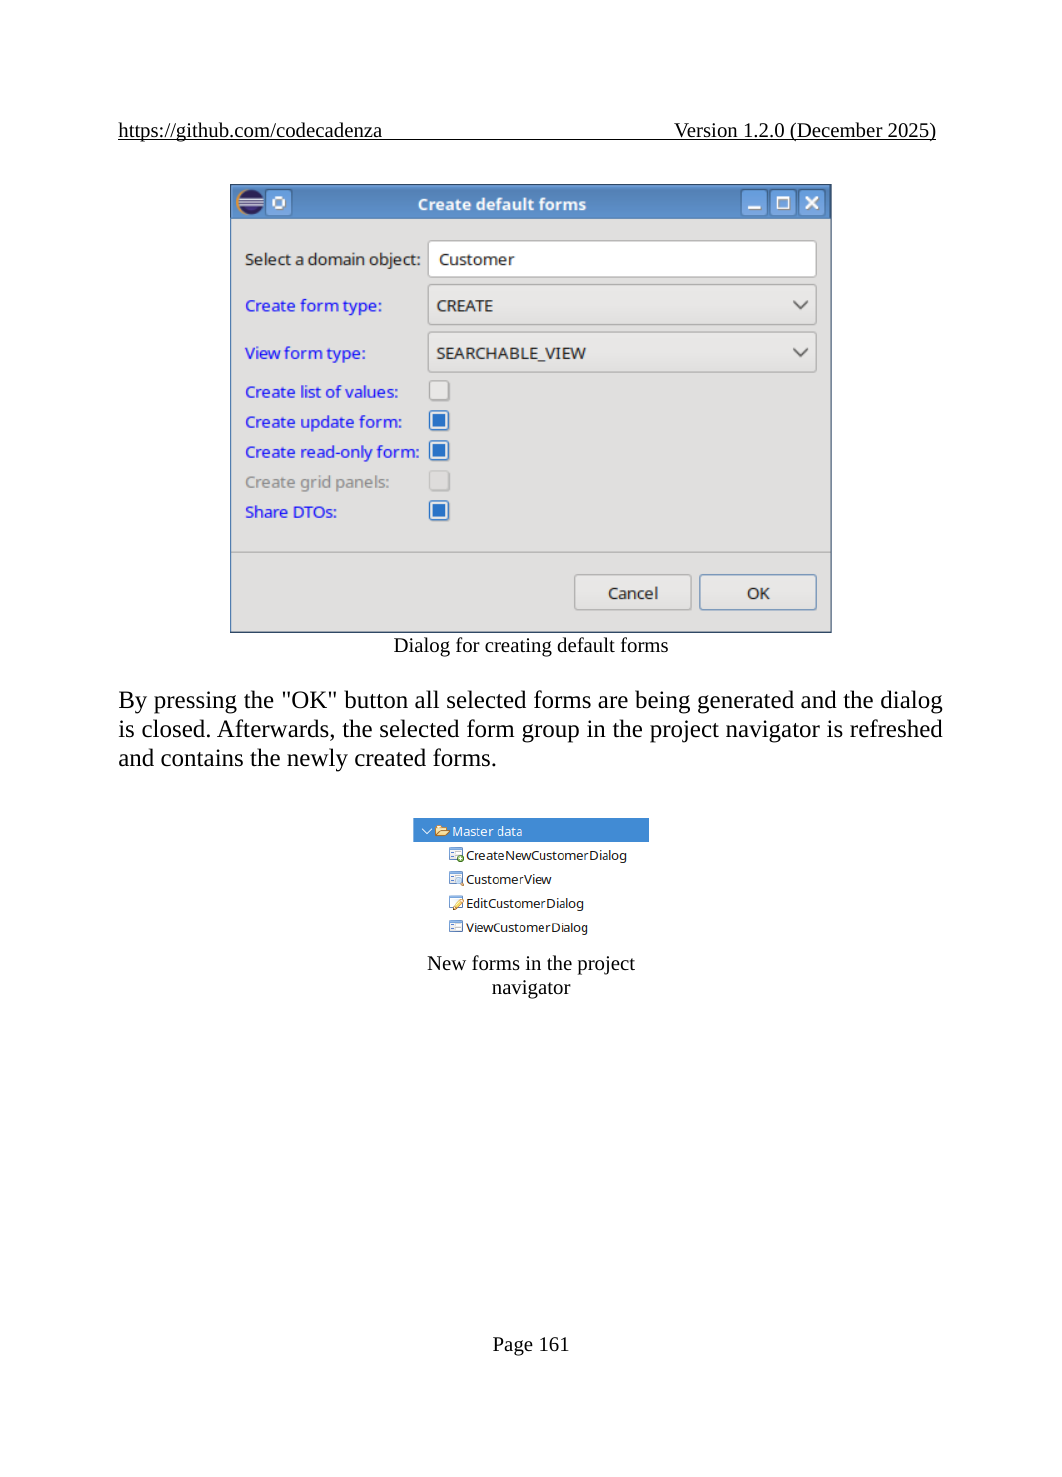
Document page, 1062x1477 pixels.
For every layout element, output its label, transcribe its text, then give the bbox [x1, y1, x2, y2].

text New forms in the project navigator [413, 951, 649, 999]
text By pressing the "OK" button all selected forms are being generated and the dialog is closed. Afterwards, the selected form group in the project navigator is refreshed and contains the newly created forms. [118, 686, 944, 772]
picture [413, 813, 649, 951]
text Dialog for creating default forms [230, 633, 832, 657]
picture [230, 184, 832, 633]
